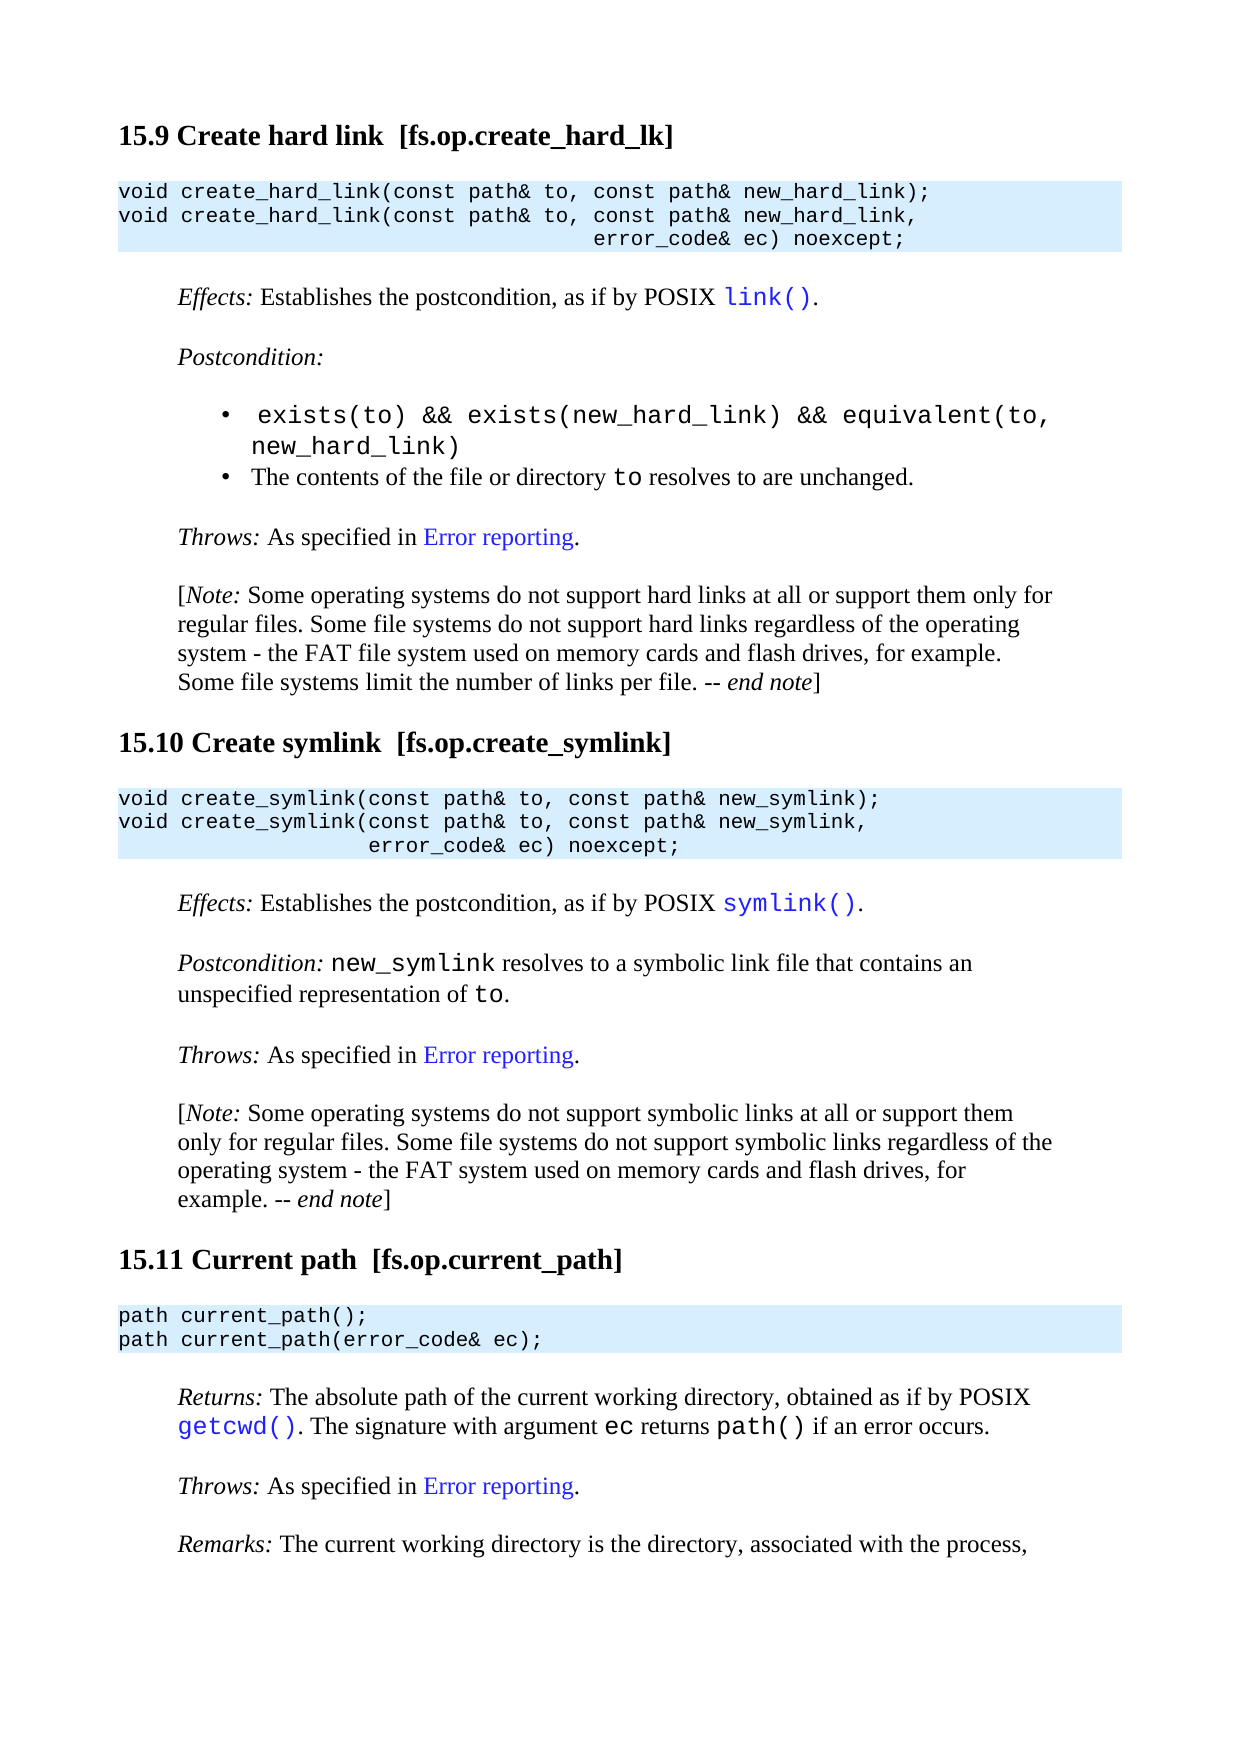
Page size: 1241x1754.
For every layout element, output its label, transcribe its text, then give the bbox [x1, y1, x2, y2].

text void create_symlink(const path& to, const path& new_symlink, [118, 811, 1122, 835]
text path current_path(); [118, 1305, 1122, 1329]
text void create_hard_link(const path& to, const path& new_hard_link); [118, 181, 1122, 205]
text Effects: Establishes the postcondition, as if by POSIX link(). [177, 282, 1063, 312]
text void create_symlink(const path& to, const path& new_symlink); [118, 788, 1122, 811]
text Throws: As specified in Error reporting. [177, 522, 1063, 551]
text Remarks: The current working directory is the directory, associated with the process, [177, 1529, 1063, 1558]
text Throws: As specified in Error reporting. [177, 1471, 1063, 1500]
subtitle 15.11 Current path [fs.op.current_path] [118, 1242, 1122, 1276]
subtitle 15.9 Create hard link [fs.op.create_hard_lk] [118, 118, 1122, 152]
text Throws: As specified in Error reporting. [177, 1040, 1063, 1068]
text Postcondition: new_symlink resolves to a symbolic link file that contains an unspecified representation of to. [177, 948, 1063, 1010]
text [Note: Some operating systems do not support symbolic links at all or support them only for regular files. Some file systems do not support symbolic links regardless of the operating system - the FAT system used on memory cards and flash drives, for example. -- end note] [177, 1098, 1063, 1213]
text Returns: The absolute path of the current working directory, obtained as if by POSIX getcwd(). The signature with argument ec returns path() if an error occurs. [177, 1382, 1063, 1442]
text error_code& ec) noexcept; [118, 228, 1122, 252]
subtitle 15.10 Create symlink [fs.op.create_symlink] [118, 725, 1122, 758]
text [Note: Some operating systems do not support hard links at all or support them only for regular files. Some file systems do not support hard links regardless of the operating system - the FAT file system used on memory cards and flash drives, for example. Some file systems limit the number of links per file. -- end note] [177, 580, 1063, 695]
text Postcondition: [177, 342, 1063, 371]
text error_code& ec) noexcept; [118, 835, 1122, 859]
list exists(to) && exists(new_hard_link) && equivalent(to, new_hard_link) [221, 400, 1063, 462]
list The contents of the file or directory to resolves to are unchanged. [221, 462, 1063, 493]
text path current_path(error_code& ec); [118, 1329, 1122, 1353]
text void create_hard_link(const path& to, const path& new_hard_link, [118, 205, 1122, 228]
text Effects: Establishes the postcondition, as if by POSIX symlink(). [177, 888, 1063, 919]
